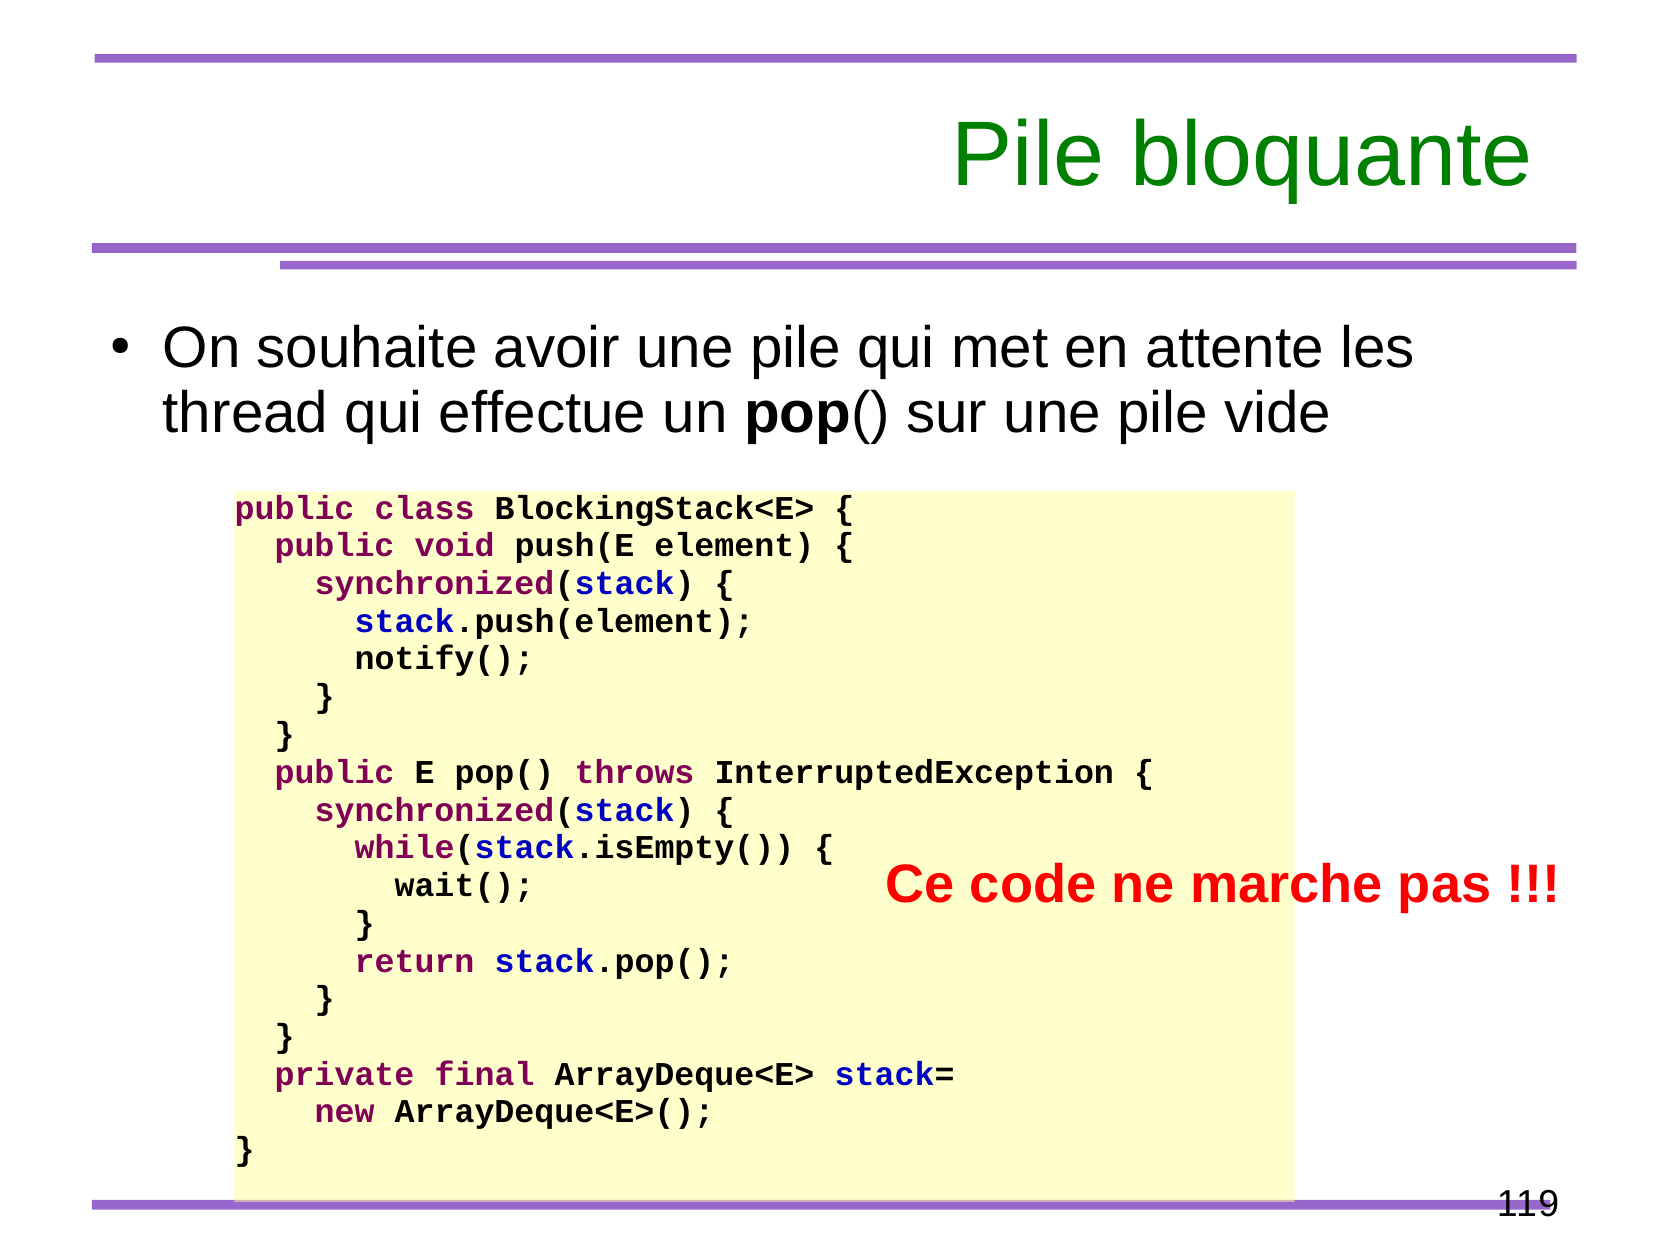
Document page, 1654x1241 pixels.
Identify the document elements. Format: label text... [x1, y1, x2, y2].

text_box Ce code ne marche pas !!! [885, 853, 1562, 914]
title Pile bloquante [121, 49, 1534, 257]
text_box public class BlockingStack<E> { public void push(E element) { synchronized(stack) { stack.push(element); notify(); } } public E pop() throws InterruptedException { synchronized(stack) { while(stack.isEmpty()) { wait(); } return stack.pop(); } } private final ArrayDeque<E> stack= new ArrayDeque<E>(); } [234, 491, 1295, 1202]
list On souhaite avoir une pile qui met en attente les thread qui effectue un pop() sur une pile vide [92, 315, 1563, 446]
